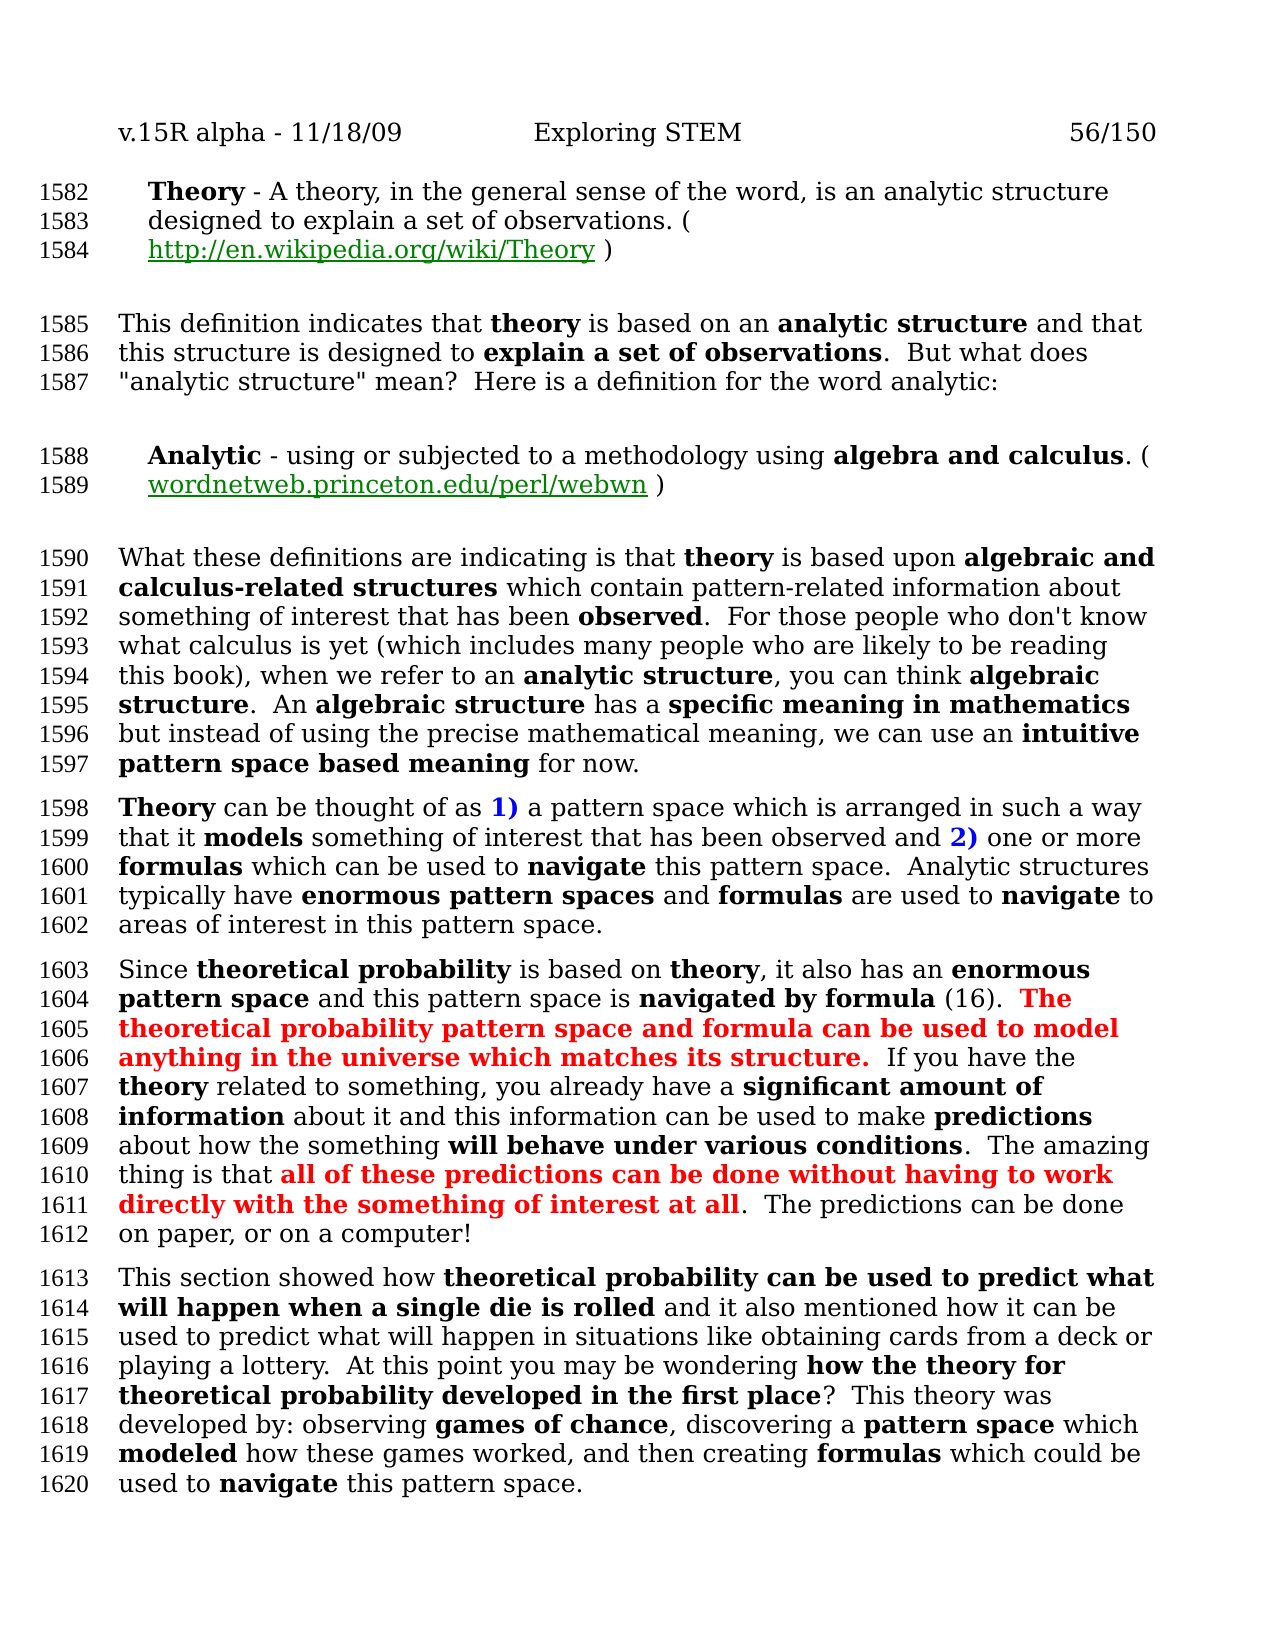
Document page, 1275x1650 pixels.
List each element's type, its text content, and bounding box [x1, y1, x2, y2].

text This definition indicates that theory is based on an analytic structure and that this structure is designed to explain a set of observations. But what does "analytic structure" mean? Here is a definition for the word analytic: [118, 309, 1157, 397]
text Since theoretical probability is based on theory, it also has an enormous pattern space and this pattern space is navigated by formula (16). The theoretical probability pattern space and formula can be used to model anything in the universe which matches its structure. If you have the theory related to something, you already have a significant amount of information about it and this information can be used to make predictions about how the something will behave under various conditions. The amazing thing is that all of these predictions can be done without having to work directly with the something of interest at all. The predictions can be done on paper, or on a computer! [118, 955, 1157, 1248]
text Theory - A theory, in the general sense of the word, is an analytic structure designed to explain a set of observations. ( http://en.wikipedia.org/wiki/Theory ) [148, 177, 1157, 264]
text This section showed how theoretical probability can be used to predict what will happen when a single die is rolled and it also mentioned how it can be used to predict what will happen in situations like obtaining cards from a deck or playing a lottery. At this point you may be wondering how the theory for theoretical probability developed in the first place? This theory was developed by: observing games of chance, discovering a pattern space which modeled how these games worked, and then creating formulas which could be used to navigate this pattern space. [118, 1263, 1157, 1498]
text Analytic - using or subjected to a methodology using algebra and calculus. ( wordnetweb.princeton.edu/perl/webwn ) [148, 441, 1157, 499]
text What these definitions are indicating is that theory is based upon algebraic and calculus-related structures which contain pattern-related information about something of interest that has been observed. For those people who don't know what calculus is yet (which includes many people who are likely to be reading this book), when we refer to an analytic structure, you can think algebraic structure. An algebraic structure has a specific meaning in mathematics but instead of using the precise mathematical meaning, we can use an intuitive pattern space based meaning for now. [118, 543, 1157, 778]
text Theory can be thought of as 1) a pattern space which is arranged in such a way that it models something of interest that has been observed and 2) one or more formulas which can be used to navigate this pattern space. Analytic structures typically have enormous pattern spaces and formulas are used to navigate to areas of interest in this pattern space. [118, 793, 1157, 940]
